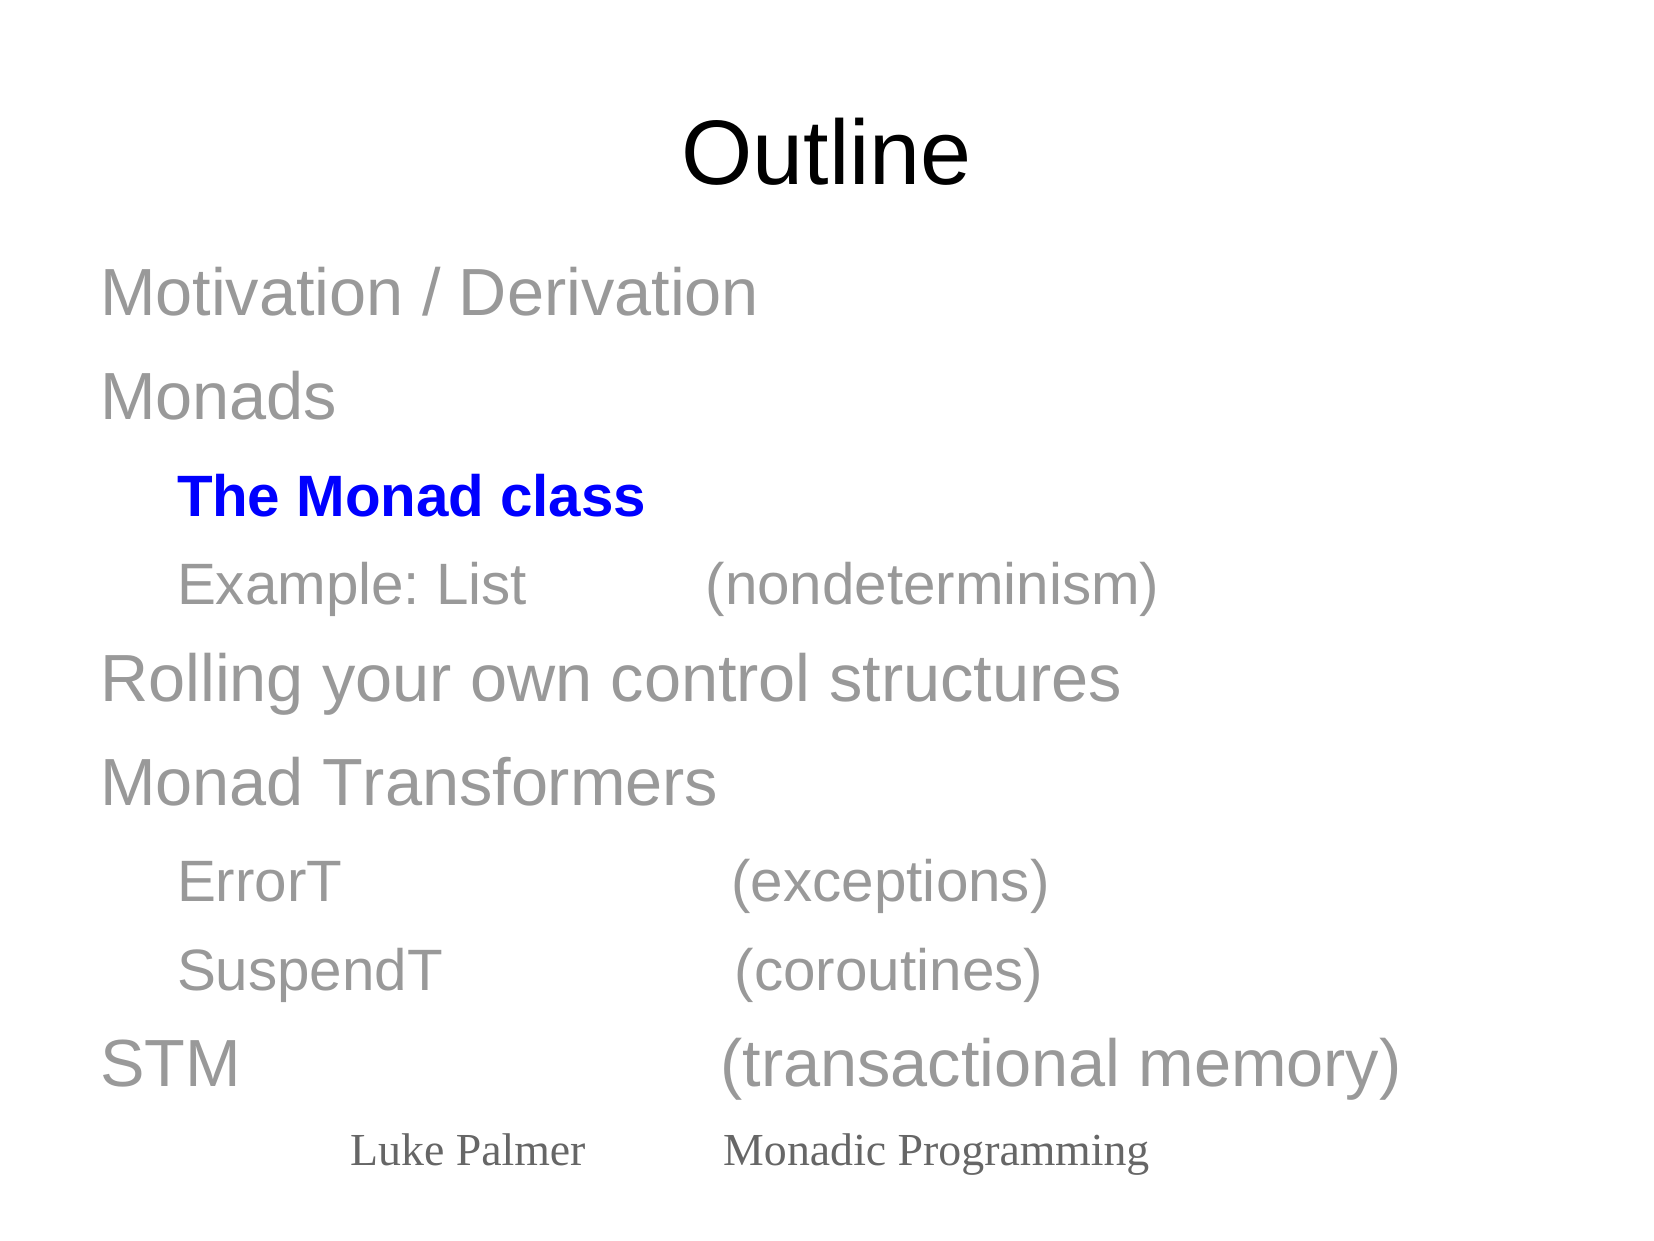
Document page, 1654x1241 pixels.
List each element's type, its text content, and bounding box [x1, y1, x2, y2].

title Outline [82, 49, 1571, 254]
list Motivation / Derivation Monads The Monad class Example: List (nondeterminism) Rolling your own control structures Monad Transformers ErrorT (exceptions) SuspendT (coroutines) STM (transactional memory) [82, 254, 1571, 1102]
